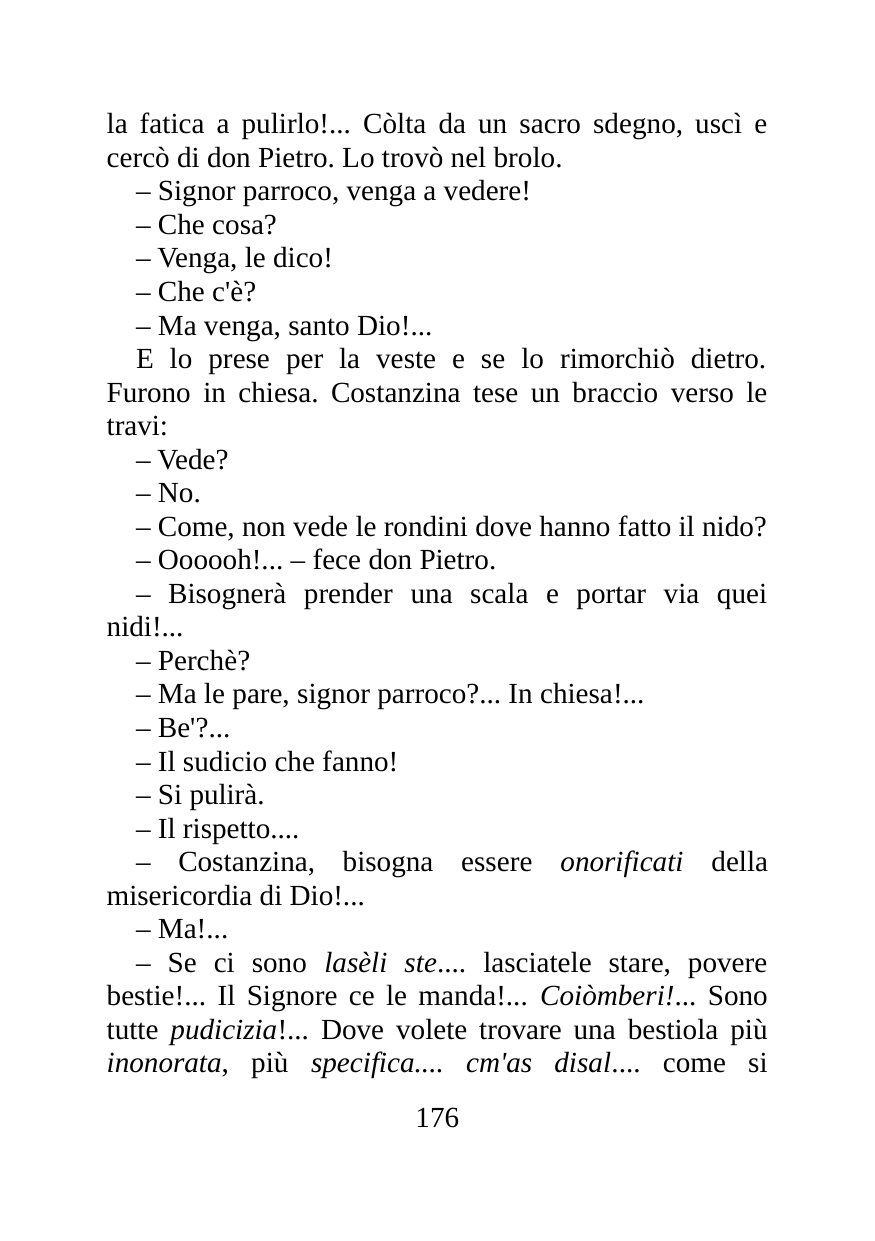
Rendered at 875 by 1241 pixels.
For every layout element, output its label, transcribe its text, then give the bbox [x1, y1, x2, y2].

text ‒ Il rispetto.... [106, 811, 768, 844]
text ‒ Oooooh!... ‒ fece don Pietro. [106, 542, 768, 576]
text ‒ Se ci sono lasèli ste.... lasciatele stare, povere bestie!... Il Signore ce le manda!... Coiòmberi!... Sono tutte pudicizia!... Dove volete trovare una bestiola più inonorata, più specifica.... cm'as disal.... come si [106, 945, 768, 1079]
text ‒ Ma!... [106, 911, 768, 945]
text ‒ Che cosa? [106, 207, 768, 241]
text ‒ Ma venga, santo Dio!... [106, 308, 768, 341]
text ‒ No. [106, 475, 768, 509]
text ‒ Perchè? [106, 643, 768, 677]
text ‒ Bisognerà prender una scala e portar via quei nidi!... [106, 576, 768, 643]
text ‒ Costanzina, bisogna essere onorificati della misericordia di Dio!... [106, 844, 768, 911]
text ‒ Ma le pare, signor parroco?... In chiesa!... [106, 677, 768, 710]
text ‒ Signor parroco, venga a vedere! [106, 173, 768, 207]
text ‒ Il sudicio che fanno! [106, 744, 768, 777]
text ‒ Be'?... [106, 710, 768, 744]
text ‒ Che c'è? [106, 274, 768, 308]
text ‒ Si pulirà. [106, 777, 768, 811]
text E lo prese per la veste e se lo rimorchiò dietro. Furono in chiesa. Costanzina tese un braccio verso le travi: [106, 341, 768, 442]
text ‒ Come, non vede le rondini dove hanno fatto il nido? [106, 509, 768, 542]
text ‒ Vede? [106, 442, 768, 475]
text la fatica a pulirlo!... Còlta da un sacro sdegno, uscì e cercò di don Pietro. Lo trovò nel brolo. [106, 106, 768, 173]
text ‒ Venga, le dico! [106, 241, 768, 274]
